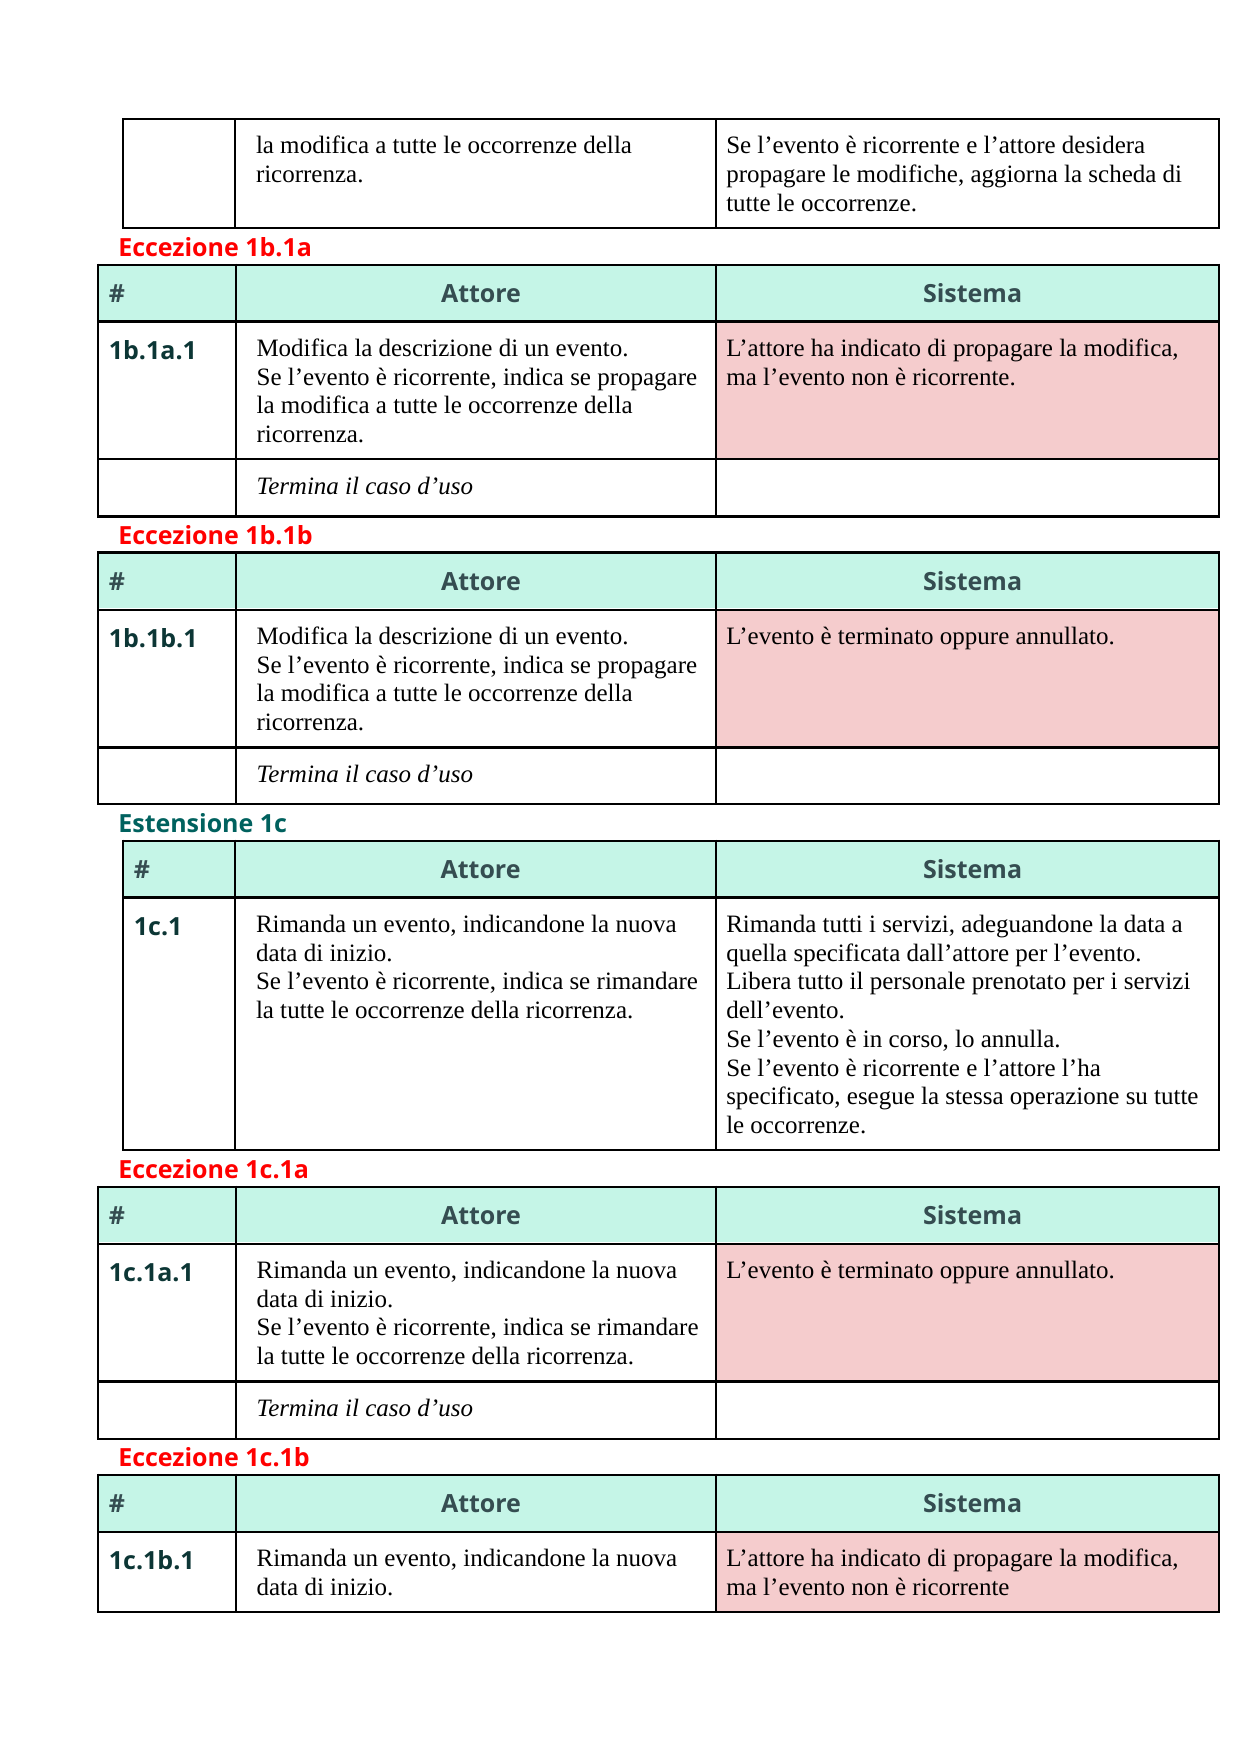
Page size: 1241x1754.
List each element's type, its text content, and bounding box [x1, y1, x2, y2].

table_header # [99, 266, 235, 320]
table_cell [99, 749, 235, 803]
table_header # [99, 1476, 235, 1531]
table_header Sistema [717, 266, 1218, 320]
subtitle Eccezione 1c.1b [118, 1440, 1122, 1473]
table_header # [99, 1188, 235, 1242]
table_cell Rimanda un evento, indicandone la nuova data di inizio. Se l’evento è ricorrente, indica se rimandare la tutte le occorrenze della ricorrenza. [237, 1245, 715, 1380]
table_cell [717, 749, 1218, 803]
table_cell Termina il caso d’uso [237, 1383, 715, 1437]
subtitle Eccezione 1b.1b [118, 518, 1122, 551]
table_cell L’evento è terminato oppure annullato. [717, 1245, 1218, 1380]
table_cell la modifica a tutte le occorrenze della ricorrenza. [236, 120, 715, 227]
table_header Attore [237, 1188, 715, 1242]
table_cell 1b.1b.1 [99, 611, 235, 746]
table_cell Termina il caso d’uso [237, 460, 715, 515]
table_cell [717, 1383, 1218, 1437]
table_cell 1c.1b.1 [99, 1533, 235, 1611]
table_cell Rimanda un evento, indicandone la nuova data di inizio. Se l’evento è ricorrente, indica se rimandare la tutte le occorrenze della ricorrenza. [236, 899, 715, 1149]
table_cell 1c.1a.1 [99, 1245, 235, 1380]
table_cell 1b.1a.1 [99, 323, 235, 458]
table_cell Modifica la descrizione di un evento. Se l’evento è ricorrente, indica se propagare la modifica a tutte le occorrenze della ricorrenza. [237, 323, 715, 458]
table_cell Rimanda un evento, indicandone la nuova data di inizio. [237, 1533, 715, 1611]
subtitle Eccezione 1c.1a [118, 1151, 1122, 1186]
table_cell Se l’evento è ricorrente e l’attore desidera propagare le modifiche, aggiorna la scheda di tutte le occorrenze. [717, 120, 1218, 227]
table_cell [124, 120, 234, 227]
table_cell Modifica la descrizione di un evento. Se l’evento è ricorrente, indica se propagare la modifica a tutte le occorrenze della ricorrenza. [237, 611, 715, 746]
table_cell Rimanda tutti i servizi, adeguandone la data a quella specificata dall’attore per l’evento. Libera tutto il personale prenotato per i servizi dell’evento. Se l’evento è in corso, lo annulla. Se l’evento è ricorrente e l’attore l’ha specificato, esegue la stessa operazione su tutte le occorrenze. [717, 899, 1218, 1149]
table_cell L’attore ha indicato di propagare la modifica, ma l’evento non è ricorrente [717, 1533, 1218, 1611]
table_header Attore [237, 266, 715, 320]
table_cell 1c.1 [124, 899, 234, 1149]
table_header Sistema [717, 842, 1218, 896]
table_cell [99, 460, 235, 515]
table_cell L’attore ha indicato di propagare la modifica, ma l’evento non è ricorrente. [717, 323, 1218, 458]
subtitle Estensione 1c [118, 805, 1122, 839]
table_header Attore [237, 554, 715, 608]
table_header Sistema [717, 554, 1218, 608]
table_cell [99, 1383, 235, 1437]
table_cell L’evento è terminato oppure annullato. [717, 611, 1218, 746]
table_header # [99, 554, 235, 608]
subtitle Eccezione 1b.1a [118, 229, 1122, 263]
table_header Sistema [717, 1188, 1218, 1242]
table_cell [717, 460, 1218, 515]
table_header Attore [237, 1476, 715, 1531]
table_cell Termina il caso d’uso [237, 749, 715, 803]
table_header Attore [236, 842, 715, 896]
table_header # [124, 842, 234, 896]
table_header Sistema [717, 1476, 1218, 1531]
